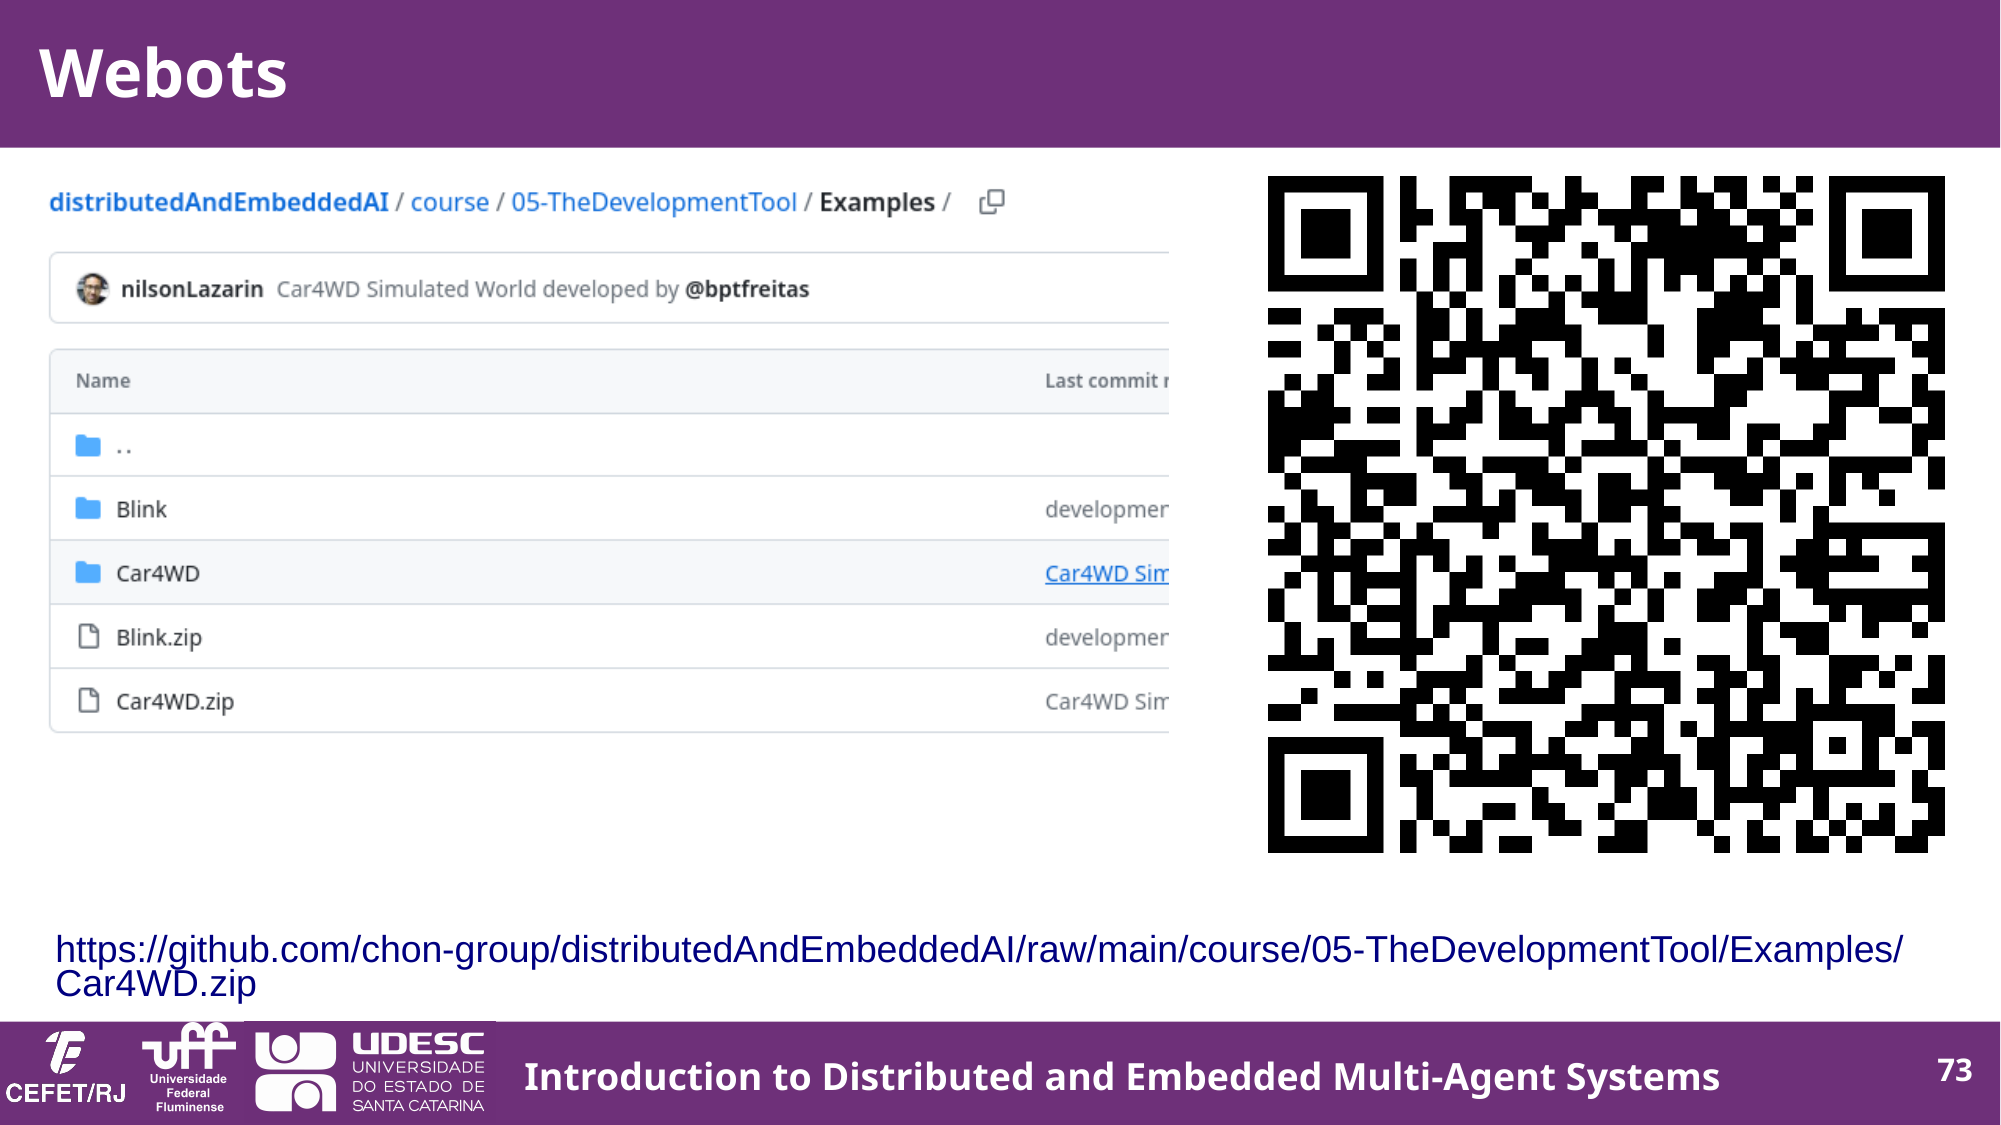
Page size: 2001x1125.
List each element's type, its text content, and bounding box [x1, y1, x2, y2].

picture [29, 177, 1169, 777]
picture [6, 1009, 125, 1125]
text_box Webots [25, 23, 1998, 116]
text_box https://github.com/chon-group/distributedAndEmbeddedAI/raw/main/course/05-TheDevelopmentTool/Examples/Car4WD.zip [40, 921, 1920, 1021]
picture [141, 1021, 237, 1117]
picture [1251, 159, 1961, 869]
picture [244, 1021, 496, 1123]
